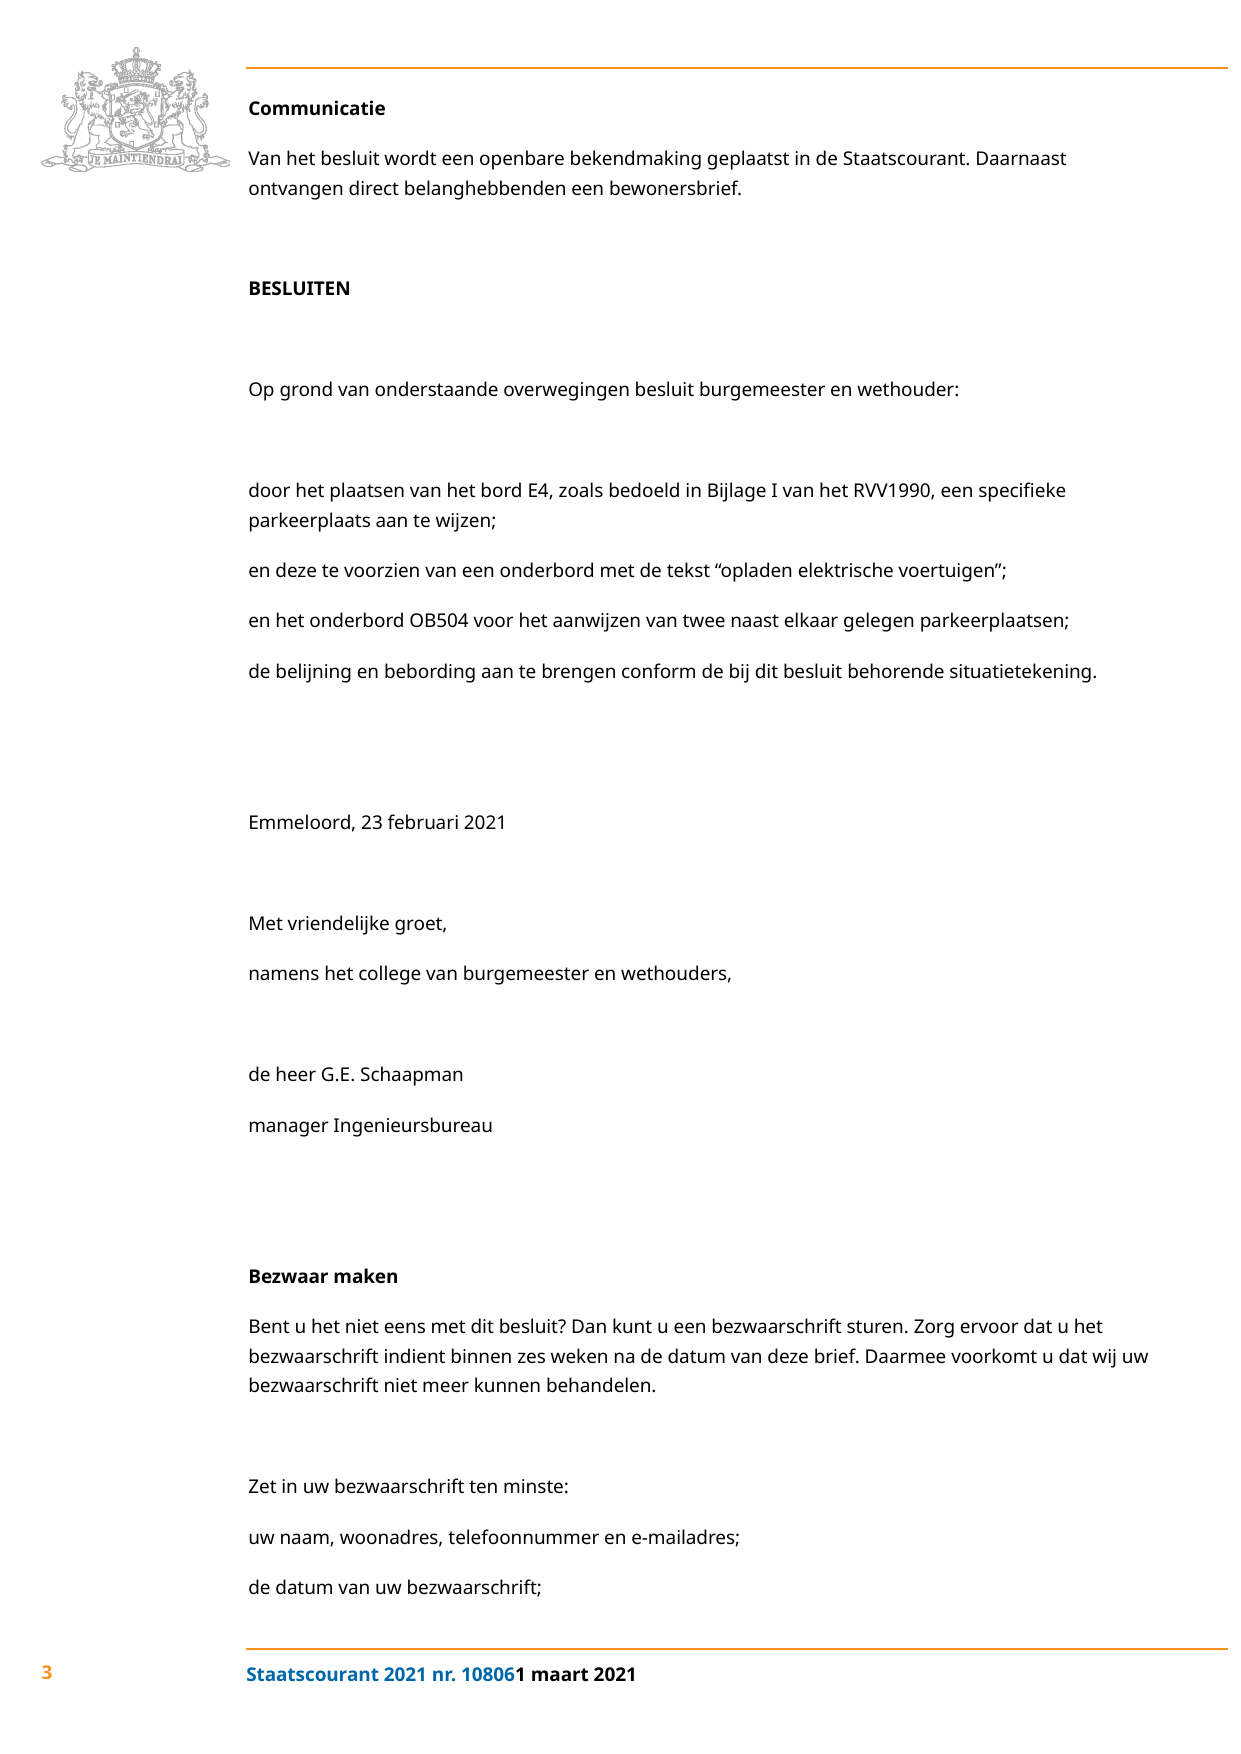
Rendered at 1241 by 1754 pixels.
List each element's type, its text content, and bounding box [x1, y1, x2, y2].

text door het plaatsen van het bord E4, zoals bedoeld in Bijlage I van het RVV1990, een specifieke parkeerplaats aan te wijzen; [248, 477, 1152, 533]
text Communicatie [248, 95, 1152, 121]
text uw naam, woonadres, telefoonnummer en e-mailadres; [248, 1524, 1152, 1550]
text Op grond van onderstaande overwegingen besluit burgemeester en wethouder: [248, 376, 1152, 402]
text Emmeloord, 23 februari 2021 [248, 809, 1152, 835]
text Zet in uw bezwaarschrift ten minste: [248, 1473, 1152, 1499]
text en deze te voorzien van een onderbord met de tekst “opladen elektrische voertuigen”; [248, 557, 1152, 583]
text Bent u het niet eens met dit besluit? Dan kunt u een bezwaarschrift sturen. Zorg ervoor dat u het bezwaarschrift indient binnen zes weken na de datum van deze brief. Daarmee voorkomt u dat wij uw bezwaarschrift niet meer kunnen behandelen. [248, 1313, 1152, 1398]
picture [41, 47, 231, 172]
text de datum van uw bezwaarschrift; [248, 1574, 1152, 1600]
text manager Ingenieursbureau [248, 1112, 1152, 1138]
text de heer G.E. Schaapman [248, 1061, 1152, 1087]
text namens het college van burgemeester en wethouders, [248, 961, 1152, 986]
text BESLUITEN [248, 276, 1152, 301]
text Met vriendelijke groet, [248, 910, 1152, 936]
text en het onderbord OB504 voor het aanwijzen van twee naast elkaar gelegen parkeerplaatsen; [248, 608, 1152, 633]
text Bezwaar maken [248, 1263, 1152, 1289]
text de belijning en bebording aan te brengen conform de bij dit besluit behorende situatietekening. [248, 658, 1152, 684]
text Van het besluit wordt een openbare bekendmaking geplaatst in de Staatscourant. Daarnaast ontvangen direct belanghebbenden een bewonersbrief. [248, 145, 1152, 201]
